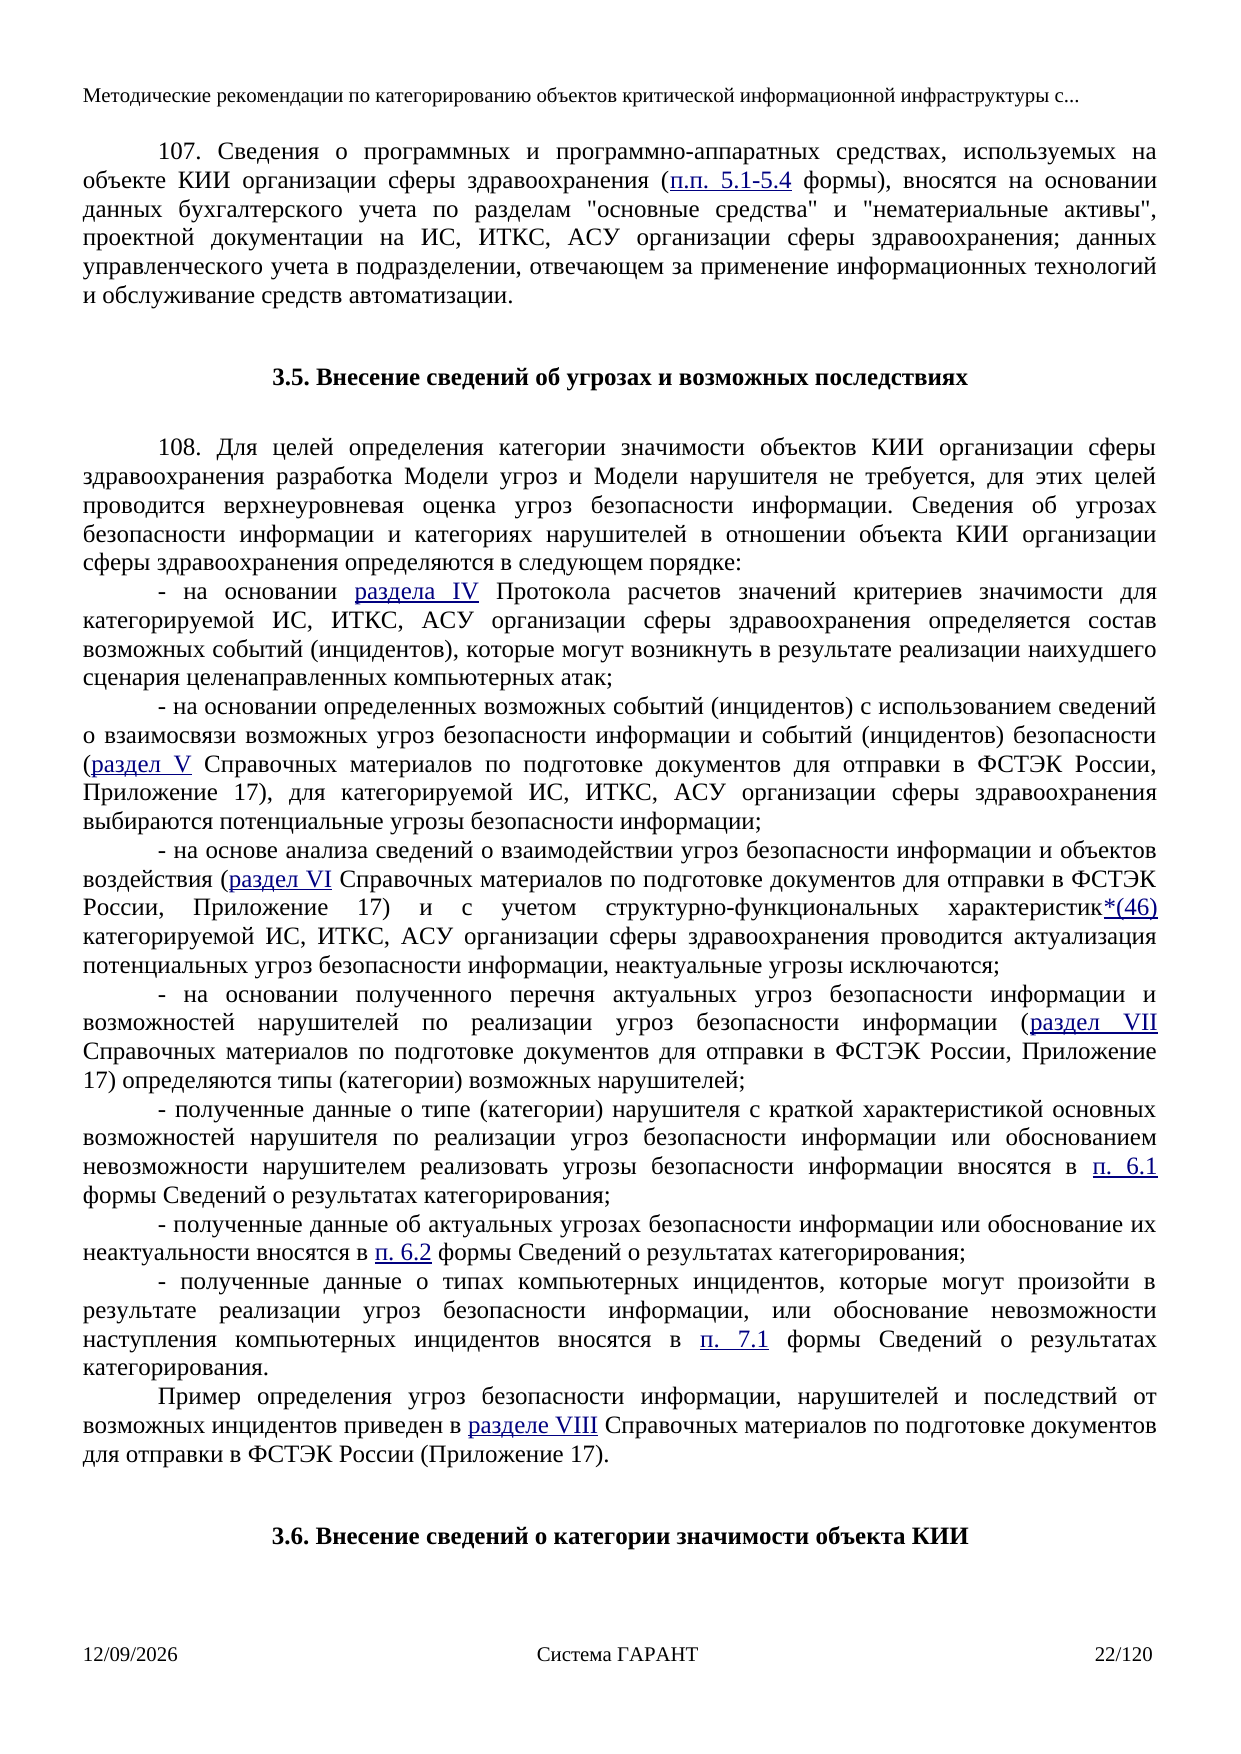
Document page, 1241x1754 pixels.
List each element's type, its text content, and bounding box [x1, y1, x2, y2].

subtitle 3.6. Внесение сведений о категории значимости объекта КИИ [83, 1521, 1157, 1550]
text - на основании раздела IV Протокола расчетов значений критериев значимости для категорируемой ИС, ИТКС, АСУ организации сферы здравоохранения определяется состав возможных событий (инцидентов), которые могут возникнуть в результате реализации наихудшего сценария целенаправленных компьютерных атак; [83, 576, 1157, 691]
text - полученные данные о типе (категории) нарушителя с краткой характеристикой основных возможностей нарушителя по реализации угроз безопасности информации или обоснованием невозможности нарушителем реализовать угрозы безопасности информации вносятся в п. 6.1 формы Сведений о результатах категорирования; [83, 1094, 1157, 1209]
subtitle 3.5. Внесение сведений об угрозах и возможных последствиях [83, 362, 1157, 391]
text - полученные данные о типах компьютерных инцидентов, которые могут произойти в результате реализации угроз безопасности информации, или обоснование невозможности наступления компьютерных инцидентов вносятся в п. 7.1 формы Сведений о результатах категорирования. [83, 1266, 1157, 1381]
text - на основе анализа сведений о взаимодействии угроз безопасности информации и объектов воздействия (раздел VI Справочных материалов по подготовке документов для отправки в ФСТЭК России, Приложение 17) и с учетом структурно-функциональных характеристик*(46) категорируемой ИС, ИТКС, АСУ организации сферы здравоохранения проводится актуализация потенциальных угроз безопасности информации, неактуальные угрозы исключаются; [83, 835, 1157, 979]
text 108. Для целей определения категории значимости объектов КИИ организации сферы здравоохранения разработка Модели угроз и Модели нарушителя не требуется, для этих целей проводится верхнеуровневая оценка угроз безопасности информации. Сведения об угрозах безопасности информации и категориях нарушителей в отношении объекта КИИ организации сферы здравоохранения определяются в следующем порядке: [83, 432, 1157, 576]
text 107. Сведения о программных и программно-аппаратных средствах, используемых на объекте КИИ организации сферы здравоохранения (п.п. 5.1-5.4 формы), вносятся на основании данных бухгалтерского учета по разделам "основные средства" и "нематериальные активы", проектной документации на ИС, ИТКС, АСУ организации сферы здравоохранения; данных управленческого учета в подразделении, отвечающем за применение информационных технологий и обслуживание средств автоматизации. [83, 136, 1157, 309]
text - на основании определенных возможных событий (инцидентов) с использованием сведений о взаимосвязи возможных угроз безопасности информации и событий (инцидентов) безопасности (раздел V Справочных материалов по подготовке документов для отправки в ФСТЭК России, Приложение 17), для категорируемой ИС, ИТКС, АСУ организации сферы здравоохранения выбираются потенциальные угрозы безопасности информации; [83, 691, 1157, 835]
text - на основании полученного перечня актуальных угроз безопасности информации и возможностей нарушителей по реализации угроз безопасности информации (раздел VII Справочных материалов по подготовке документов для отправки в ФСТЭК России, Приложение 17) определяются типы (категории) возможных нарушителей; [83, 979, 1157, 1094]
text Пример определения угроз безопасности информации, нарушителей и последствий от возможных инцидентов приведен в разделе VIII Справочных материалов по подготовке документов для отправки в ФСТЭК России (Приложение 17). [83, 1381, 1157, 1467]
text - полученные данные об актуальных угрозах безопасности информации или обоснование их неактуальности вносятся в п. 6.2 формы Сведений о результатах категорирования; [83, 1209, 1157, 1266]
